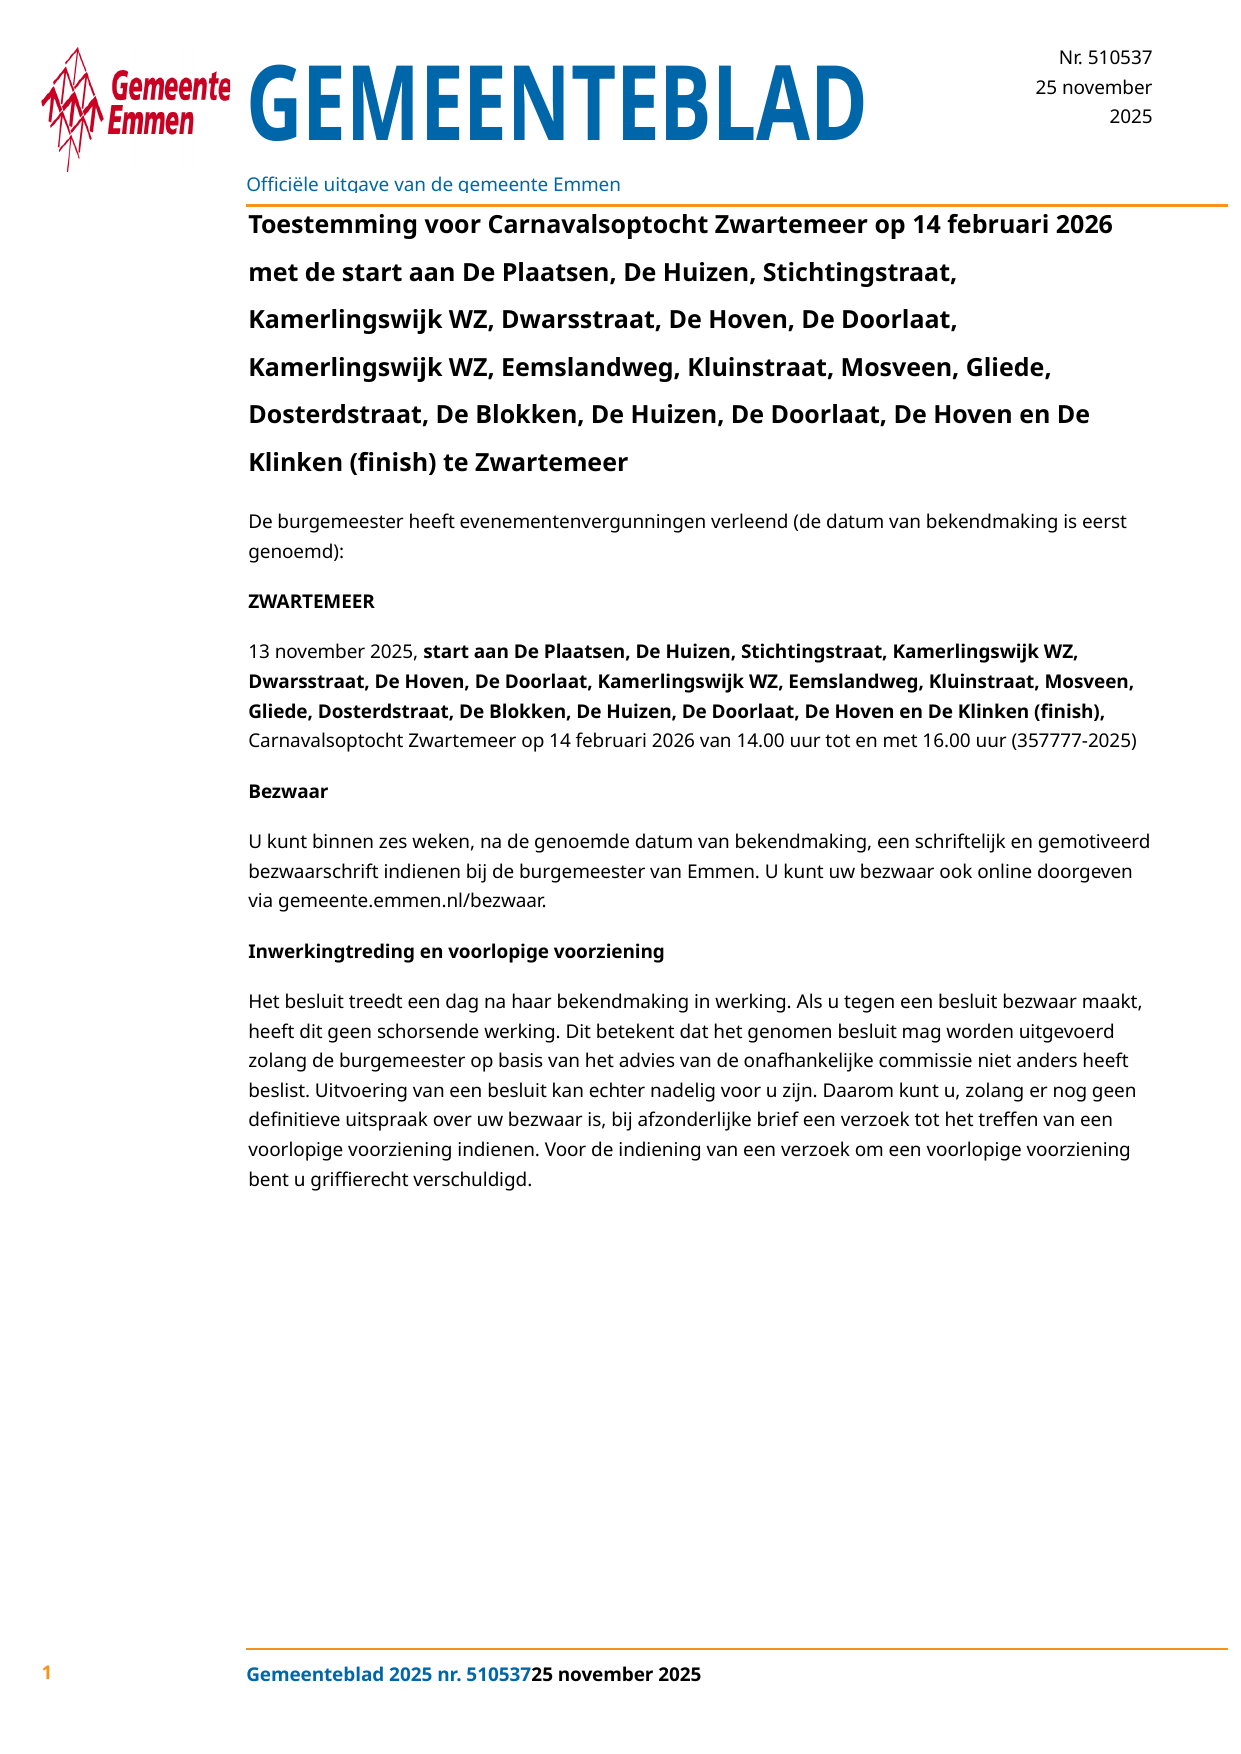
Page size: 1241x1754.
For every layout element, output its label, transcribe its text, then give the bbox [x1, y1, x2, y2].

text U kunt binnen zes weken, na de genoemde datum van bekendmaking, een schriftelijk en gemotiveerd bezwaarschrift indienen bij de burgemeester van Emmen. U kunt uw bezwaar ook online doorgeven via gemeente.emmen.nl/bezwaar. [248, 828, 1152, 913]
text ZWARTEMEER [248, 588, 1152, 614]
text 13 november 2025, start aan De Plaatsen, De Huizen, Stichtingstraat, Kamerlingswijk WZ, Dwarsstraat, De Hoven, De Doorlaat, Kamerlingswijk WZ, Eemslandweg, Kluinstraat, Mosveen, Gliede, Dosterdstraat, De Blokken, De Huizen, De Doorlaat, De Hoven en De Klinken (finish), Carnavalsoptocht Zwartemeer op 14 februari 2026 van 14.00 uur tot en met 16.00 uur (357777-2025) [248, 639, 1152, 753]
text Inwerkingtreding en voorlopige voorziening [248, 938, 1152, 964]
text Toestemming voor Carnavalsoptocht Zwartemeer op 14 februari 2026 met de start aan De Plaatsen, De Huizen, Stichtingstraat, Kamerlingswijk WZ, Dwarsstraat, De Hoven, De Doorlaat, Kamerlingswijk WZ, Eemslandweg, Kluinstraat, Mosveen, Gliede, Dosterdstraat, De Blokken, De Huizen, De Doorlaat, De Hoven en De Klinken (finish) te Zwartemeer [248, 207, 1152, 479]
text Het besluit treedt een dag na haar bekendmaking in werking. Als u tegen een besluit bezwaar maakt, heeft dit geen schorsende werking. Dit betekent dat het genomen besluit mag worden uitgevoerd zolang de burgemeester op basis van het advies van de onafhankelijke commissie niet anders heeft beslist. Uitvoering van een besluit kan echter nadelig voor u zijn. Daarom kunt u, zolang er nog geen definitieve uitspraak over uw bezwaar is, bij afzonderlijke brief een verzoek tot het treffen van een voorlopige voorziening indienen. Voor de indiening van een verzoek om een voorlopige voorziening bent u griffierecht verschuldigd. [248, 988, 1152, 1192]
text De burgemeester heeft evenementenvergunningen verleend (de datum van bekendmaking is eerst genoemd): [248, 508, 1152, 564]
picture [41, 47, 231, 172]
text Bezwaar [248, 778, 1152, 804]
